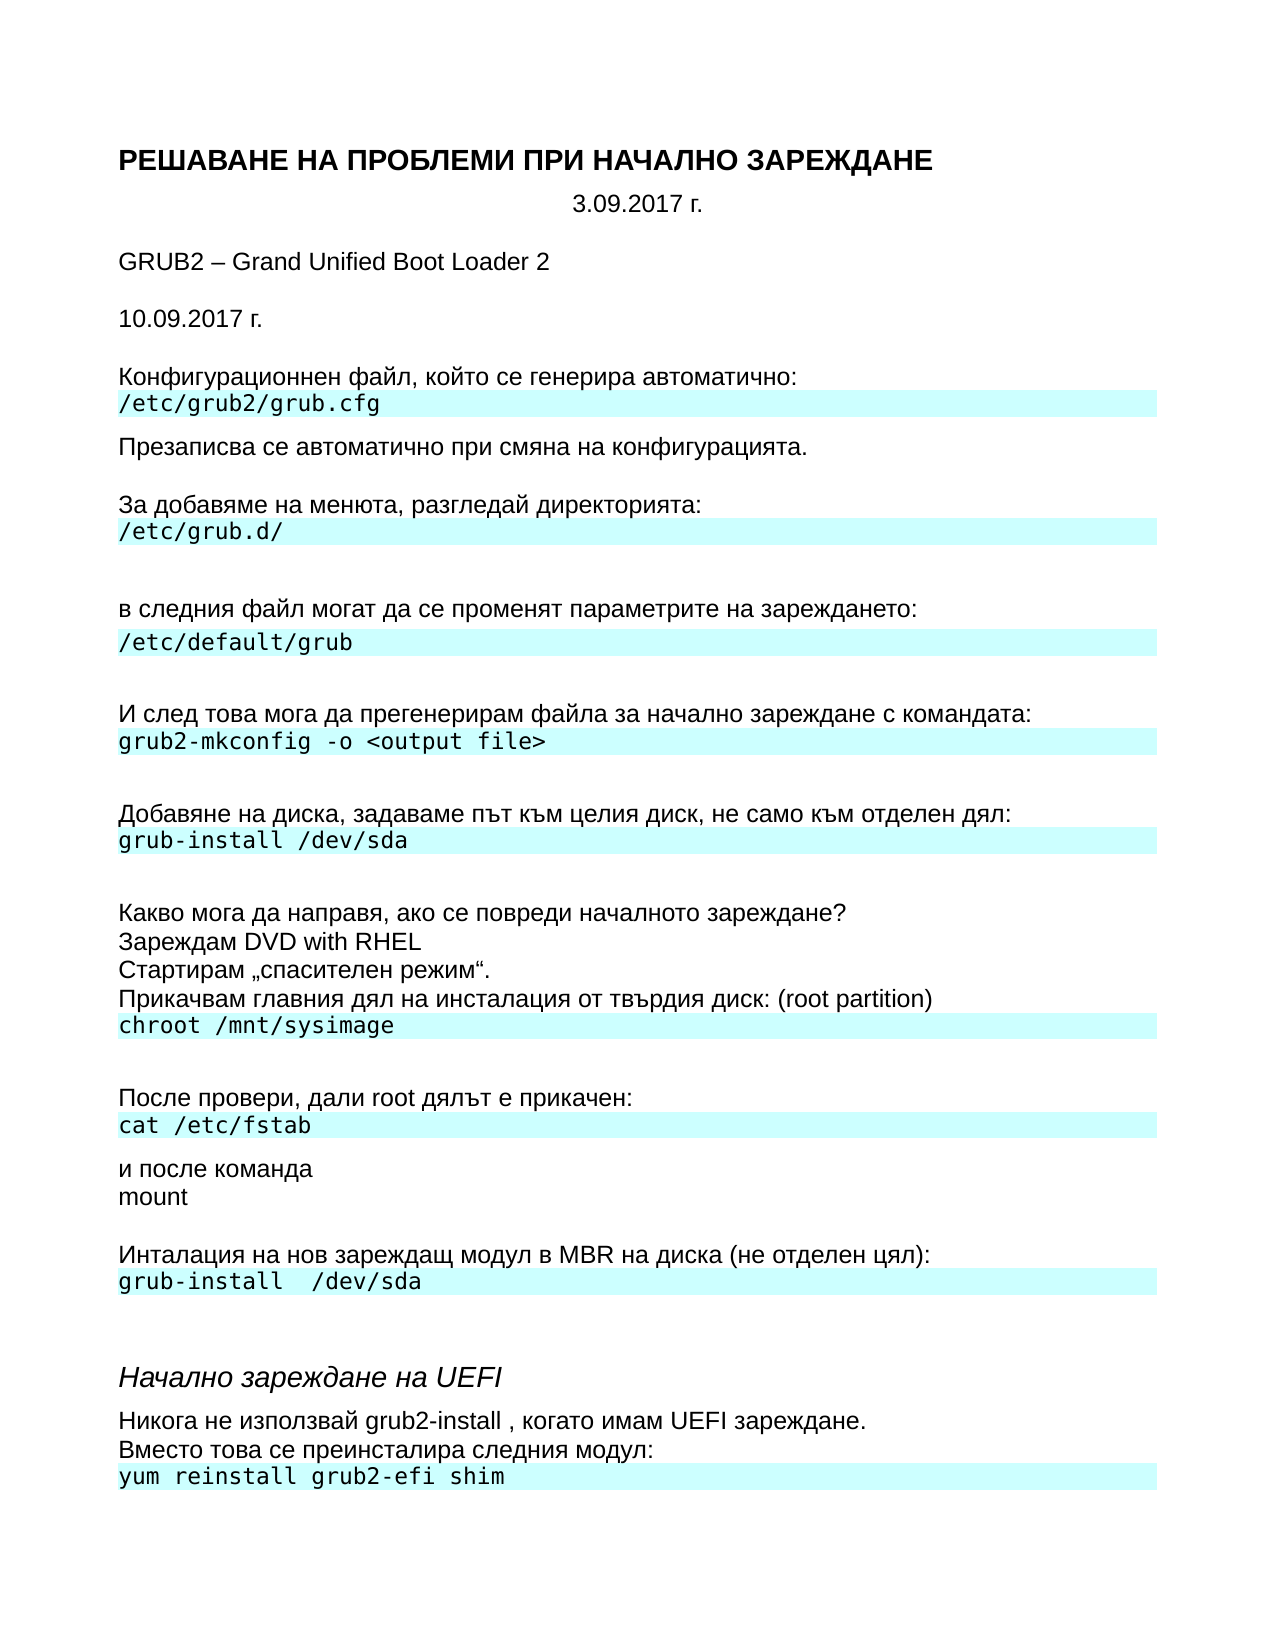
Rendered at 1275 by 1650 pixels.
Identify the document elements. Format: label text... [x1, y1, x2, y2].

text mount [118, 1182, 1157, 1211]
text chroot /mnt/sysimage [118, 1013, 1157, 1039]
text /etc/grub.d/ [118, 518, 1157, 545]
text и после команда [118, 1153, 1157, 1182]
text /etc/grub2/grub.cfg [118, 390, 1157, 417]
text После провери, дали root дялът е прикачен: [118, 1083, 1157, 1112]
text Прикачвам главния дял на инсталация от твърдия диск: (root partition) [118, 984, 1157, 1013]
text 10.09.2017 г. [118, 304, 1157, 333]
text Конфигурационнен файл, който се генерира автоматично: [118, 362, 1157, 390]
text yum reinstall grub2-efi shim [118, 1463, 1157, 1490]
text в следния файл могат да се променят параметрите на зареждането: [118, 594, 1157, 623]
text grub-install /dev/sda [118, 827, 1157, 854]
text Инталация на нов зареждащ модул в MBR на диска (не отделен цял): [118, 1240, 1157, 1268]
text 3.09.2017 г. [118, 189, 1157, 218]
subtitle РЕШАВАНЕ НА ПРОБЛЕМИ ПРИ НАЧАЛНО ЗАРЕЖДАНЕ [118, 143, 1157, 177]
text Никога не използвай grub2-install , когато имам UEFI зареждане. [118, 1406, 1157, 1434]
text GRUB2 – Grand Unified Boot Loader 2 [118, 247, 1157, 275]
text Какво мога да направя, ако се повреди началното зареждане? [118, 898, 1157, 926]
subtitle Начално зареждане на UEFI [118, 1360, 1157, 1393]
text grub-install /dev/sda [118, 1268, 1157, 1295]
text /etc/default/grub [118, 629, 1157, 656]
text Стартирам „спасителен режим“. [118, 955, 1157, 984]
text И след това мога да прегенерирам файла за начално зареждане с командата: [118, 699, 1157, 728]
text Презаписва се автоматично при смяна на конфигурацията. [118, 432, 1157, 461]
text За добавяме на менюта, разгледай директорията: [118, 489, 1157, 518]
text Добавяне на диска, задаваме път към целия диск, не само към отделен дял: [118, 798, 1157, 827]
text cat /etc/fstab [118, 1112, 1157, 1138]
text Вместо това се преинсталира следния модул: [118, 1434, 1157, 1463]
text grub2-mkconfig -o <output file> [118, 728, 1157, 755]
text Зареждам DVD with RHEL [118, 926, 1157, 955]
